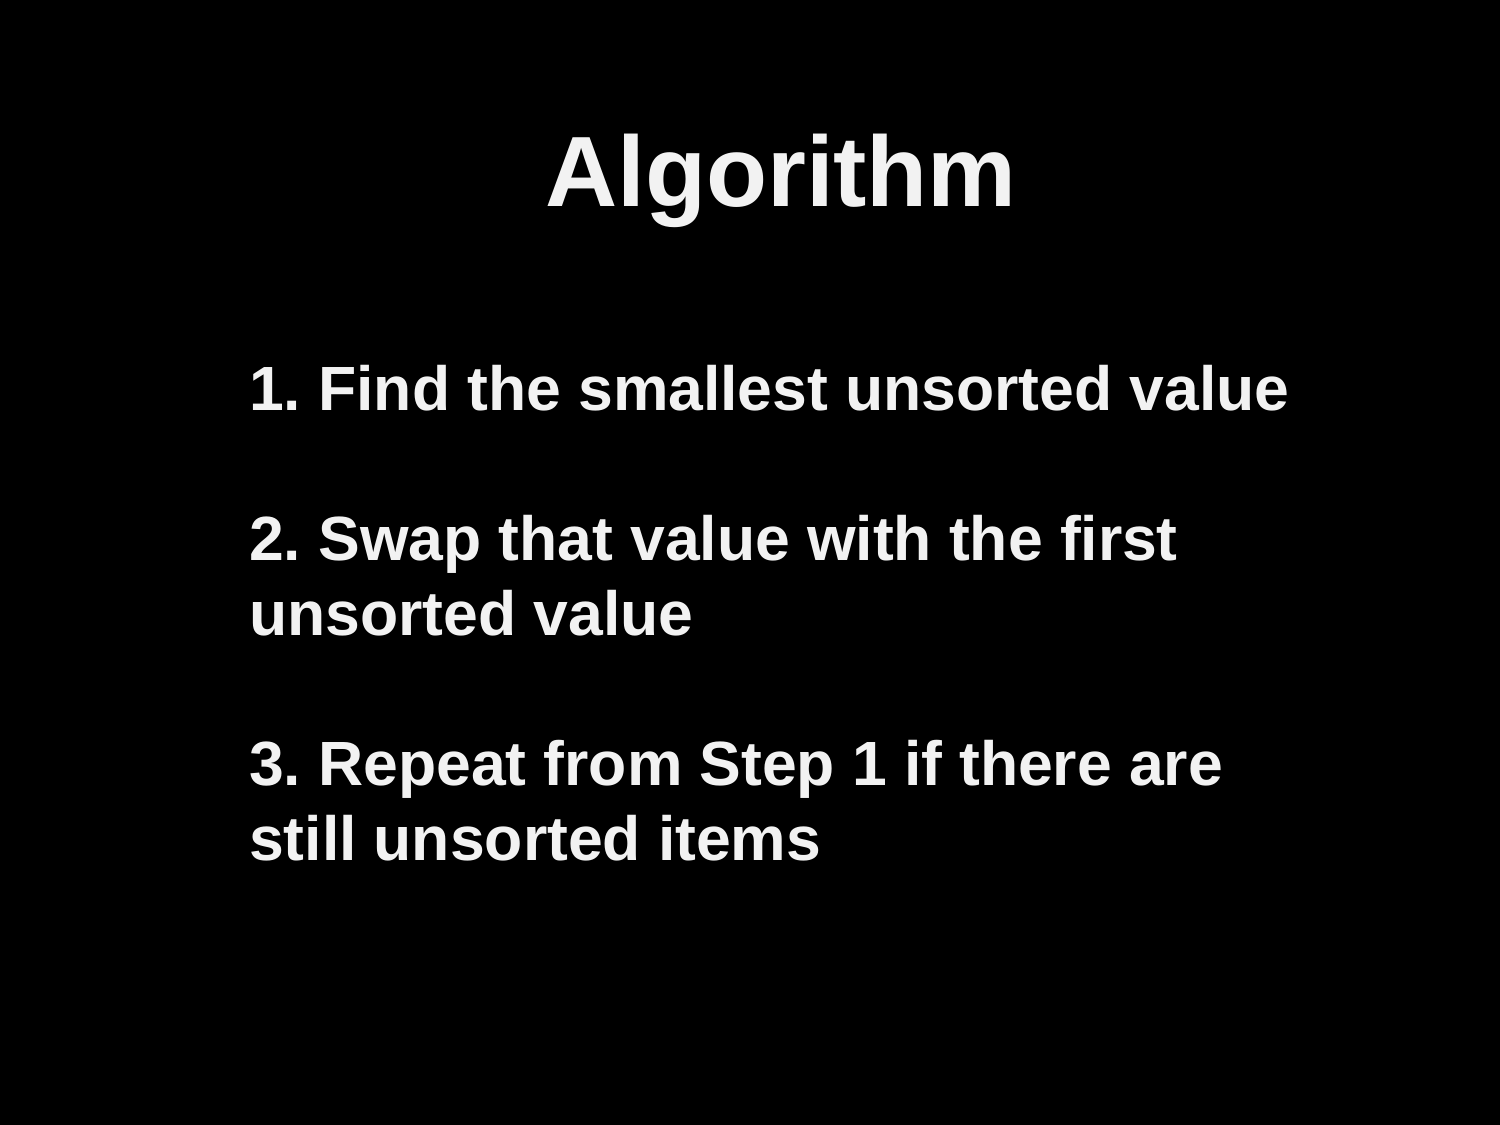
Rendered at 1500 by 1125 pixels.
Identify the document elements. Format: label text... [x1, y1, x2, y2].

text_box 1. Find the smallest unsorted value 2. Swap that value with the first unsorted value 3. Repeat from Step 1 if there are still unsorted items [234, 382, 1358, 948]
text_box Algorithm [163, 23, 1399, 311]
